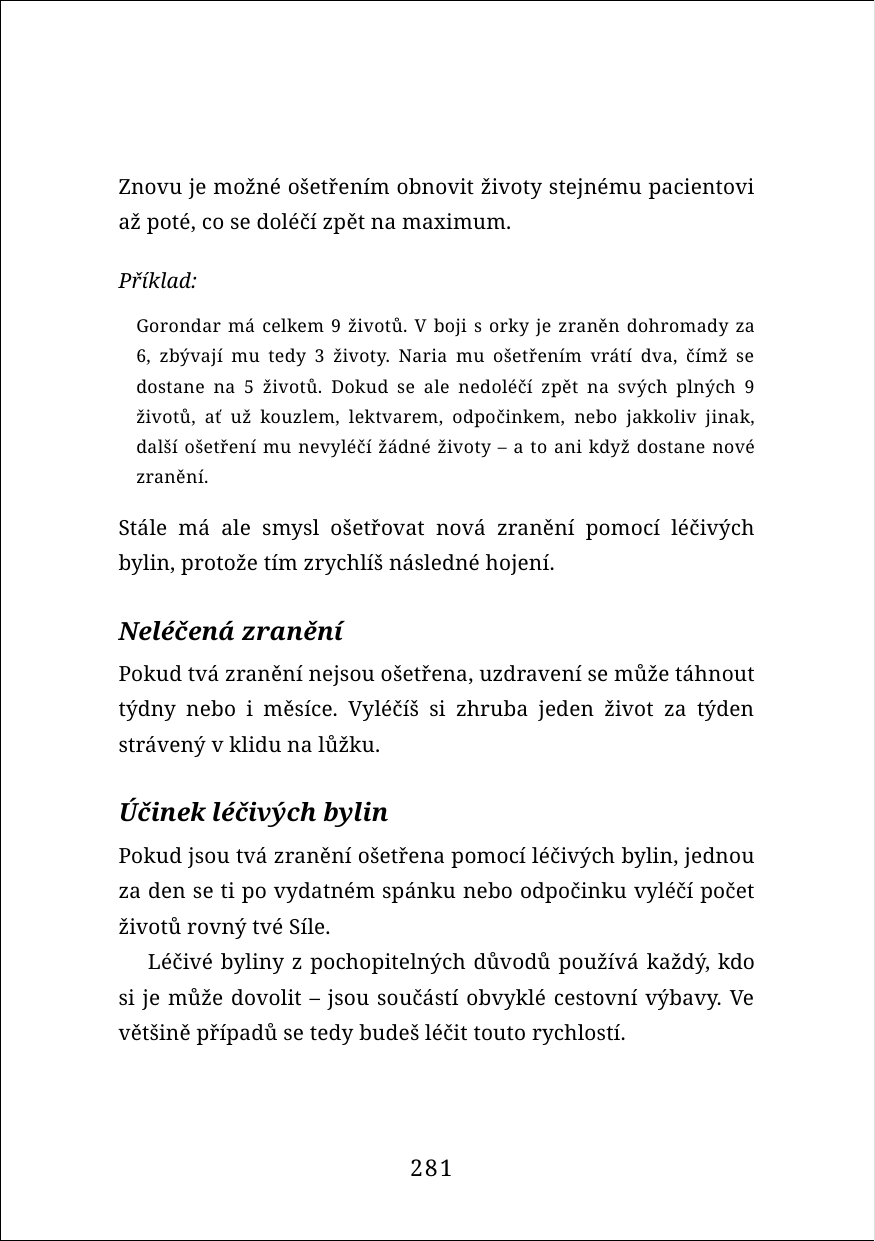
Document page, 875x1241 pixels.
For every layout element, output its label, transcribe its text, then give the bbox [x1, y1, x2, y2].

subtitle Neléčená zranění [118, 613, 756, 647]
text Pokud tvá zranění nejsou ošetřena, uzdravení se může táhnout týdny nebo i měsíce. Vyléčíš si zhruba jeden život za týden strávený v klidu na lůžku. [118, 659, 756, 758]
text Gorondar má celkem 9 životů. V boji s orky je zraněn dohromady za 6, zbývají mu tedy 3 životy. Naria mu ošetřením vrátí dva, čímž se dostane na 5 životů. Dokud se ale nedoléčí zpět na svých plných 9 životů, ať už kouzlem, lektvarem, odpočinkem, nebo jakkoliv jinak, další ošetření mu nevyléčí žádné životy – a to ani když dostane nové zranění. [136, 314, 756, 489]
text Pokud jsou tvá zranění ošetřena pomocí léčivých bylin, jednou za den se ti po vydatném spánku nebo odpočinku vyléčí počet životů rovný tvé Síle. Léčivé byliny z pochopitelných důvodů používá každý, kdo si je může dovolit – jsou součástí obvyklé cestovní výbavy. Ve většině případů se tedy budeš léčit touto rychlostí. [118, 841, 756, 1047]
text Znovu je možné ošetřením obnovit životy stejnému pacientovi až poté, co se doléčí zpět na maximum. [118, 172, 756, 236]
text Stále má ale smysl ošetřovat nová zranění pomocí léčivých bylin, protože tím zrychlíš následné hojení. [118, 513, 756, 577]
text Příklad: [118, 266, 756, 295]
subtitle Účinek léčivých bylin [118, 795, 756, 829]
